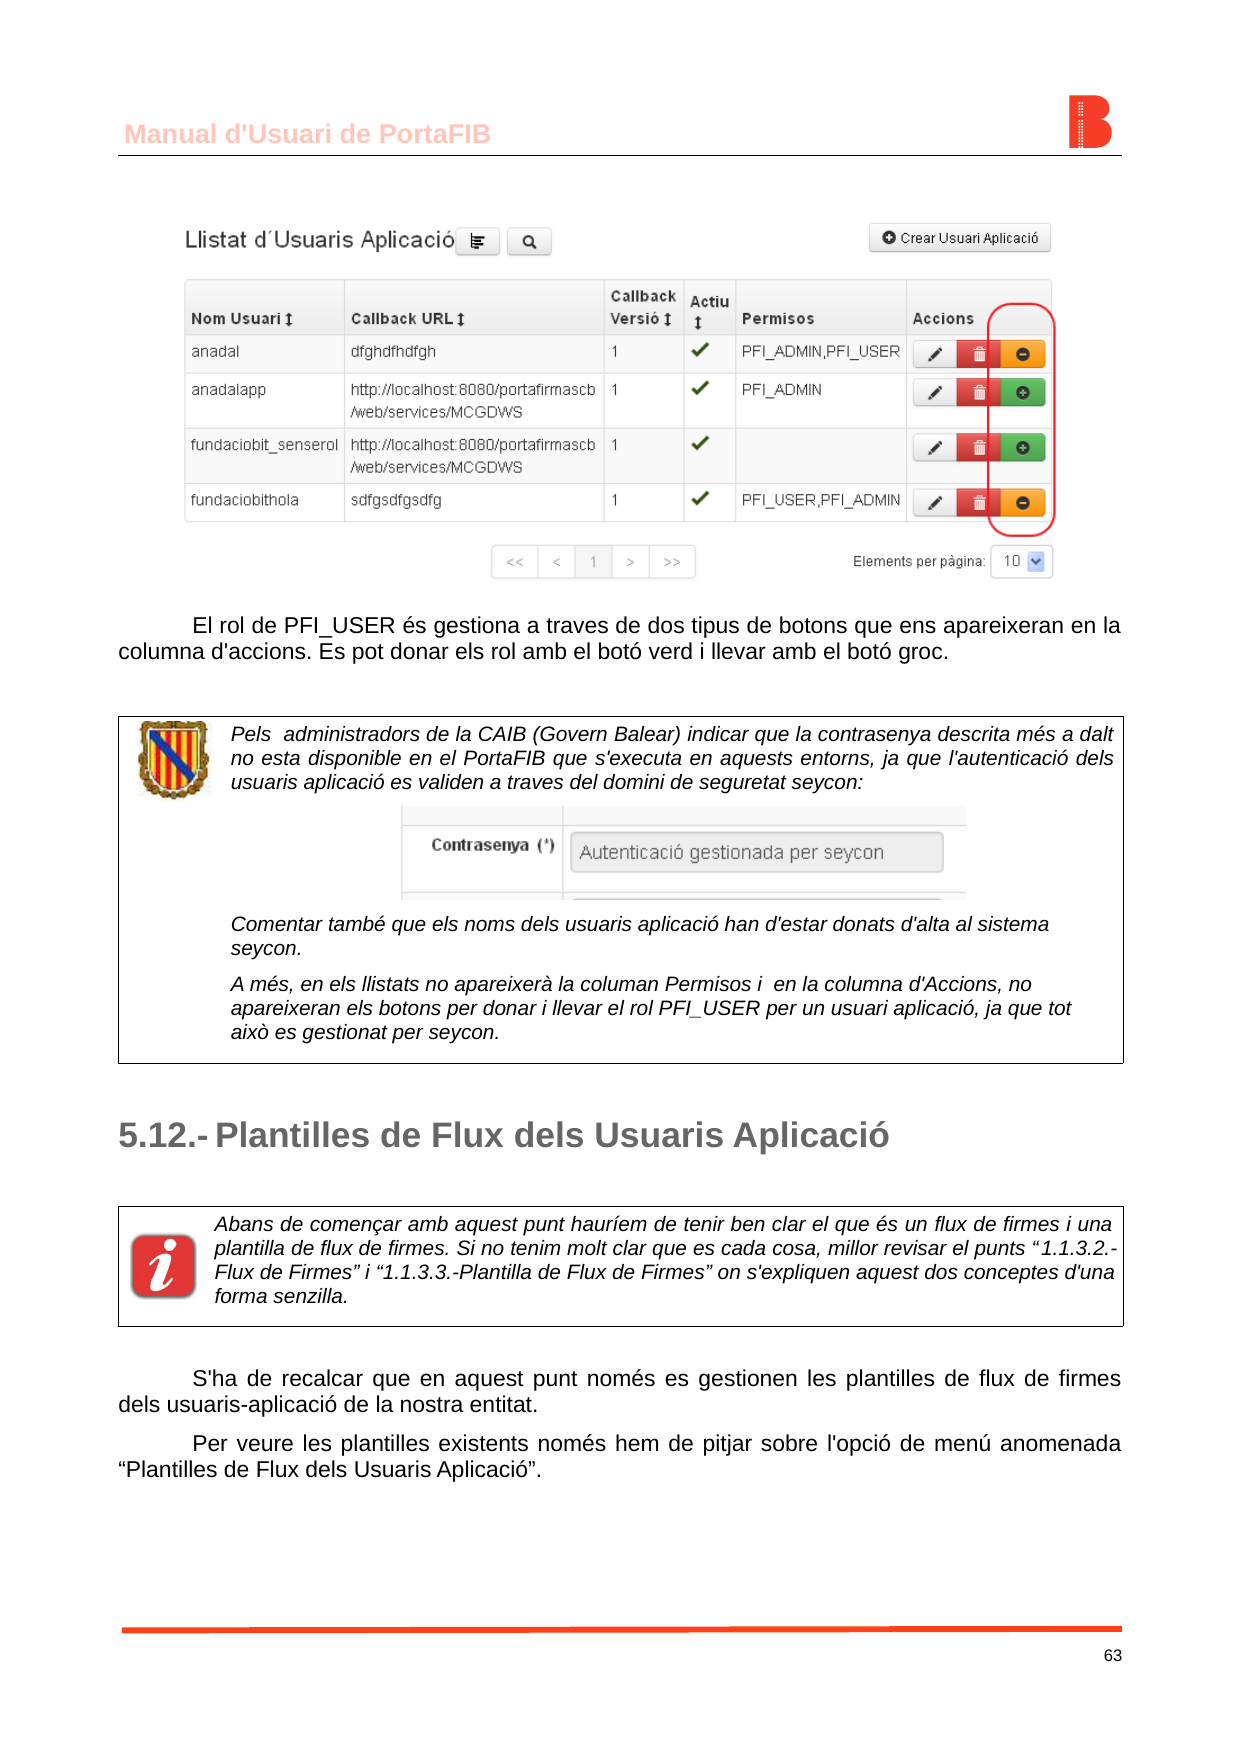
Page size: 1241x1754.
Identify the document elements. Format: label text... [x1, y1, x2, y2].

text Per veure les plantilles existents només hem de pitjar sobre l'opció de menú anomenada “Plantilles de Flux dels Usuaris Aplicació”. [118, 1430, 1122, 1483]
picture [129, 1232, 198, 1300]
picture [134, 721, 214, 801]
table_header [119, 717, 225, 1062]
table_header Abans de començar amb aquest punt hauríem de tenir ben clar el que és un flux de firmes i una plantilla de flux de firmes. Si no tenim molt clar que es cada cosa, millor revisar el punts “1.1.3.2.-Flux de Firmes” i “1.1.3.3.-Plantilla de Flux de Firmes” on s'expliquen aquest dos conceptes d'una forma senzilla. [209, 1207, 1123, 1326]
table_header [119, 1207, 209, 1326]
text El rol de PFI_USER és gestiona a traves de dos tipus de botons que ens apareixeran en la columna d'accions. Es pot donar els rol amb el botó verd i llevar amb el botó groc. [118, 612, 1122, 665]
picture [1063, 94, 1117, 150]
picture [182, 215, 1059, 600]
picture [381, 806, 967, 900]
text S'ha de recalcar que en aquest punt només es gestionen les plantilles de flux de firmes dels usuaris-aplicació de la nostra entitat. [118, 1365, 1122, 1417]
subtitle Plantilles de Flux dels Usuaris Aplicació [118, 1114, 1122, 1154]
table_header Pels administradors de la CAIB (Govern Balear) indicar que la contrasenya descrita més a dalt no esta disponible en el PortaFIB que s'executa en aquests entorns, ja que l'autenticació dels usuaris aplicació es validen a traves del domini de seguretat seycon: Comentar també que els noms dels usuaris aplicació han d'estar donats d'alta al sistema seycon. A més, en els llistats no apareixerà la columan Permisos i en la columna d'Accions, no apareixeran els botons per donar i llevar el rol PFI_USER per un usuari aplicació, ja que tot això es gestionat per seycon. [225, 717, 1123, 1062]
